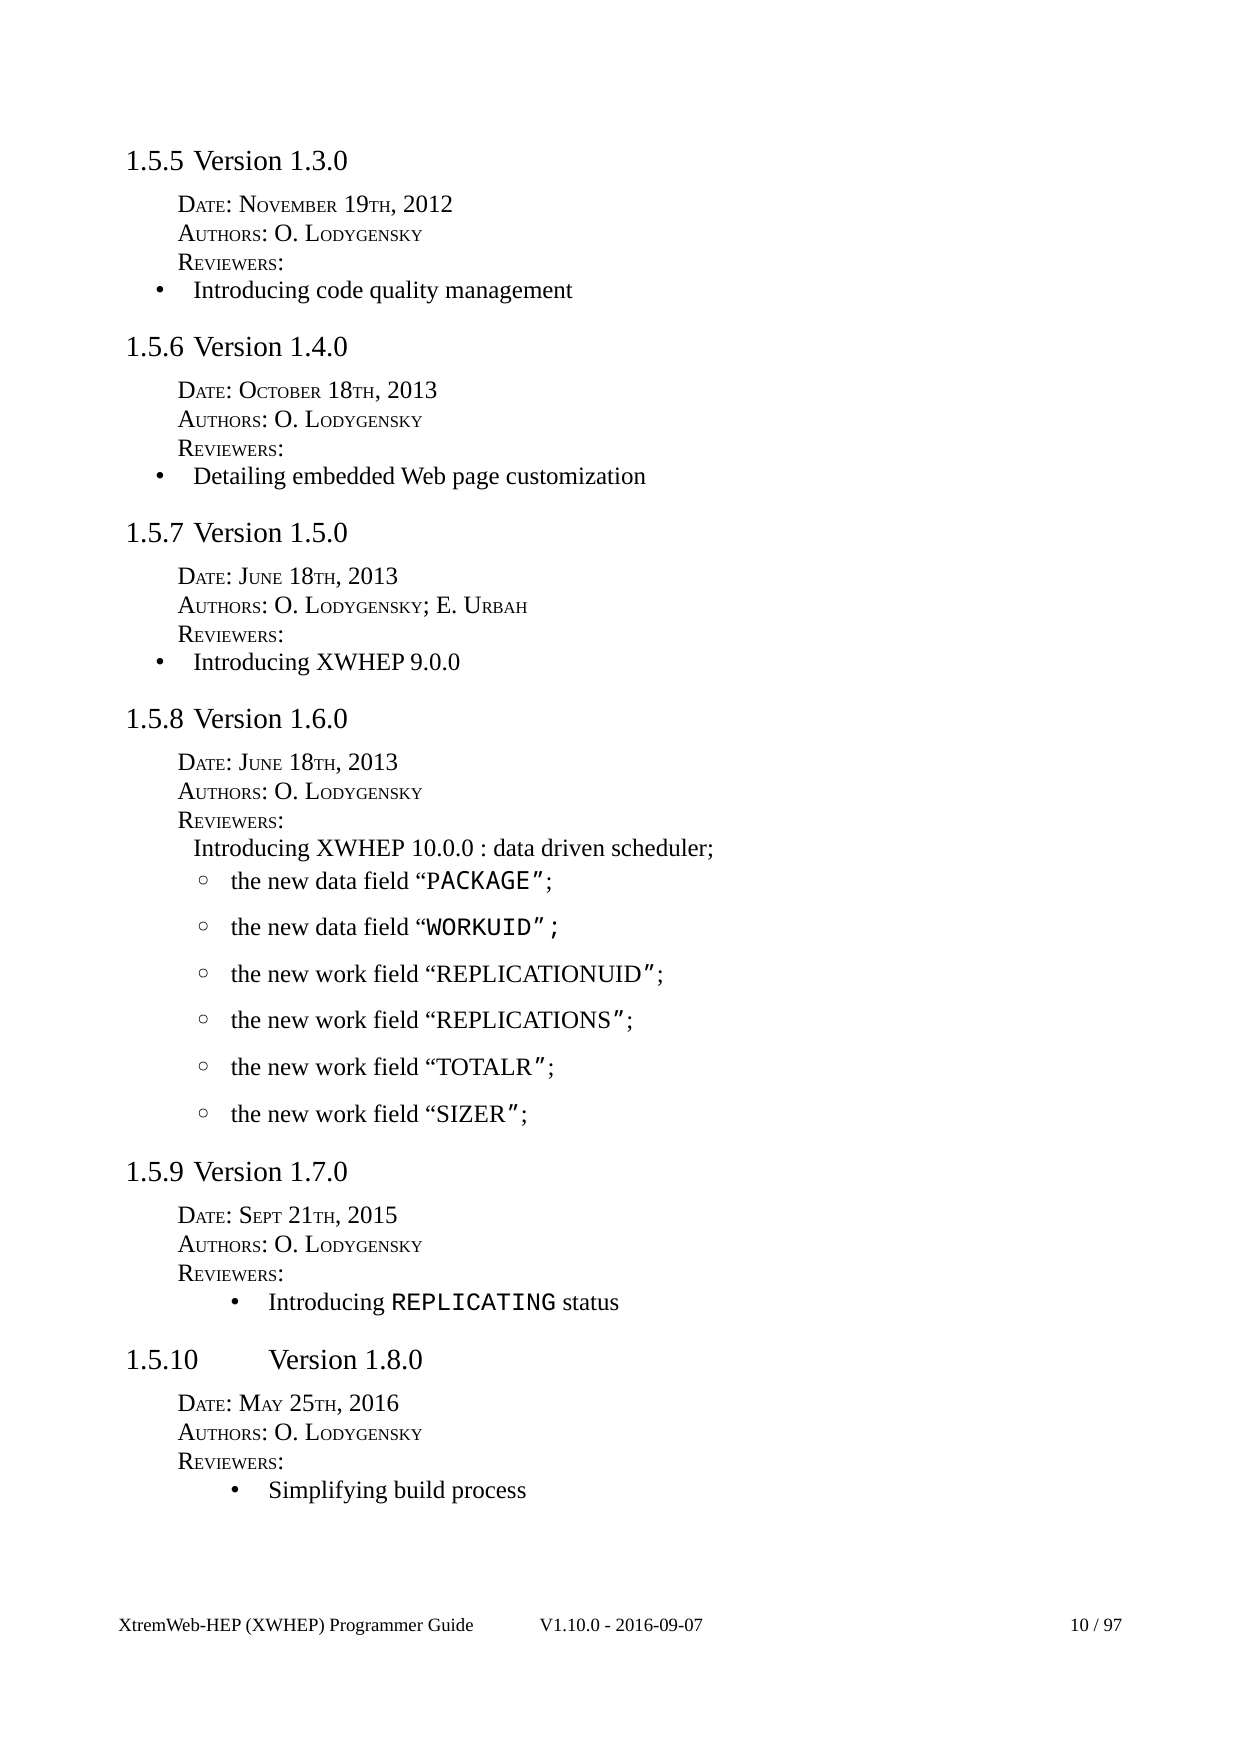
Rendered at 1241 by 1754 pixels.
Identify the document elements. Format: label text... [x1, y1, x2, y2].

subtitle Version 1.7.0 [118, 1154, 1122, 1188]
text Date: May 25th, 2016 [177, 1388, 1122, 1417]
subtitle Version 1.4.0 [118, 329, 1122, 363]
list the new work field “TOTALR”; [193, 1049, 1122, 1083]
text Date: June 18th, 2013 [177, 747, 1122, 776]
text Authors: O. Lodygensky [177, 218, 1122, 247]
text Reviewers: [177, 1258, 1122, 1287]
text Authors: O. Lodygensky; E. Urbah [177, 590, 1122, 619]
text Authors: O. Lodygensky [177, 776, 1122, 805]
subtitle Version 1.3.0 [118, 143, 1122, 177]
subtitle Version 1.6.0 [118, 701, 1122, 735]
text Reviewers: [177, 619, 1122, 647]
list the new work field “REPLICATIONS”; [193, 1002, 1122, 1036]
list the new work field “REPLICATIONUID”; [193, 956, 1122, 990]
text Authors: O. Lodygensky [177, 404, 1122, 433]
text Reviewers: [177, 1446, 1122, 1475]
text Authors: O. Lodygensky [177, 1417, 1122, 1446]
list Introducing XWHEP 9.0.0 [156, 647, 1122, 676]
list the new data field “WORKUID”; [193, 909, 1122, 943]
subtitle Version 1.5.0 [118, 515, 1122, 549]
text Date: June 18th, 2013 [177, 561, 1122, 590]
text Date: October 18th, 2013 [177, 375, 1122, 404]
subtitle Version 1.8.0 [118, 1342, 1122, 1376]
text Authors: O. Lodygensky [177, 1229, 1122, 1258]
text Date: Sept 21th, 2015 [177, 1200, 1122, 1229]
list Introducing XWHEP 10.0.0 : data driven scheduler; [156, 833, 1122, 862]
list the new data field “PACKAGE”; [193, 862, 1122, 896]
list Introducing REPLICATING status [231, 1287, 1122, 1317]
list Detailing embedded Web page customization [156, 461, 1122, 490]
list Simplifying build process [231, 1475, 1122, 1503]
list the new work field “SIZER”; [193, 1095, 1122, 1129]
text Reviewers: [177, 247, 1122, 275]
text Date: November 19th, 2012 [177, 189, 1122, 218]
text Reviewers: [177, 805, 1122, 833]
list Introducing code quality management [156, 275, 1122, 304]
text Reviewers: [177, 433, 1122, 461]
